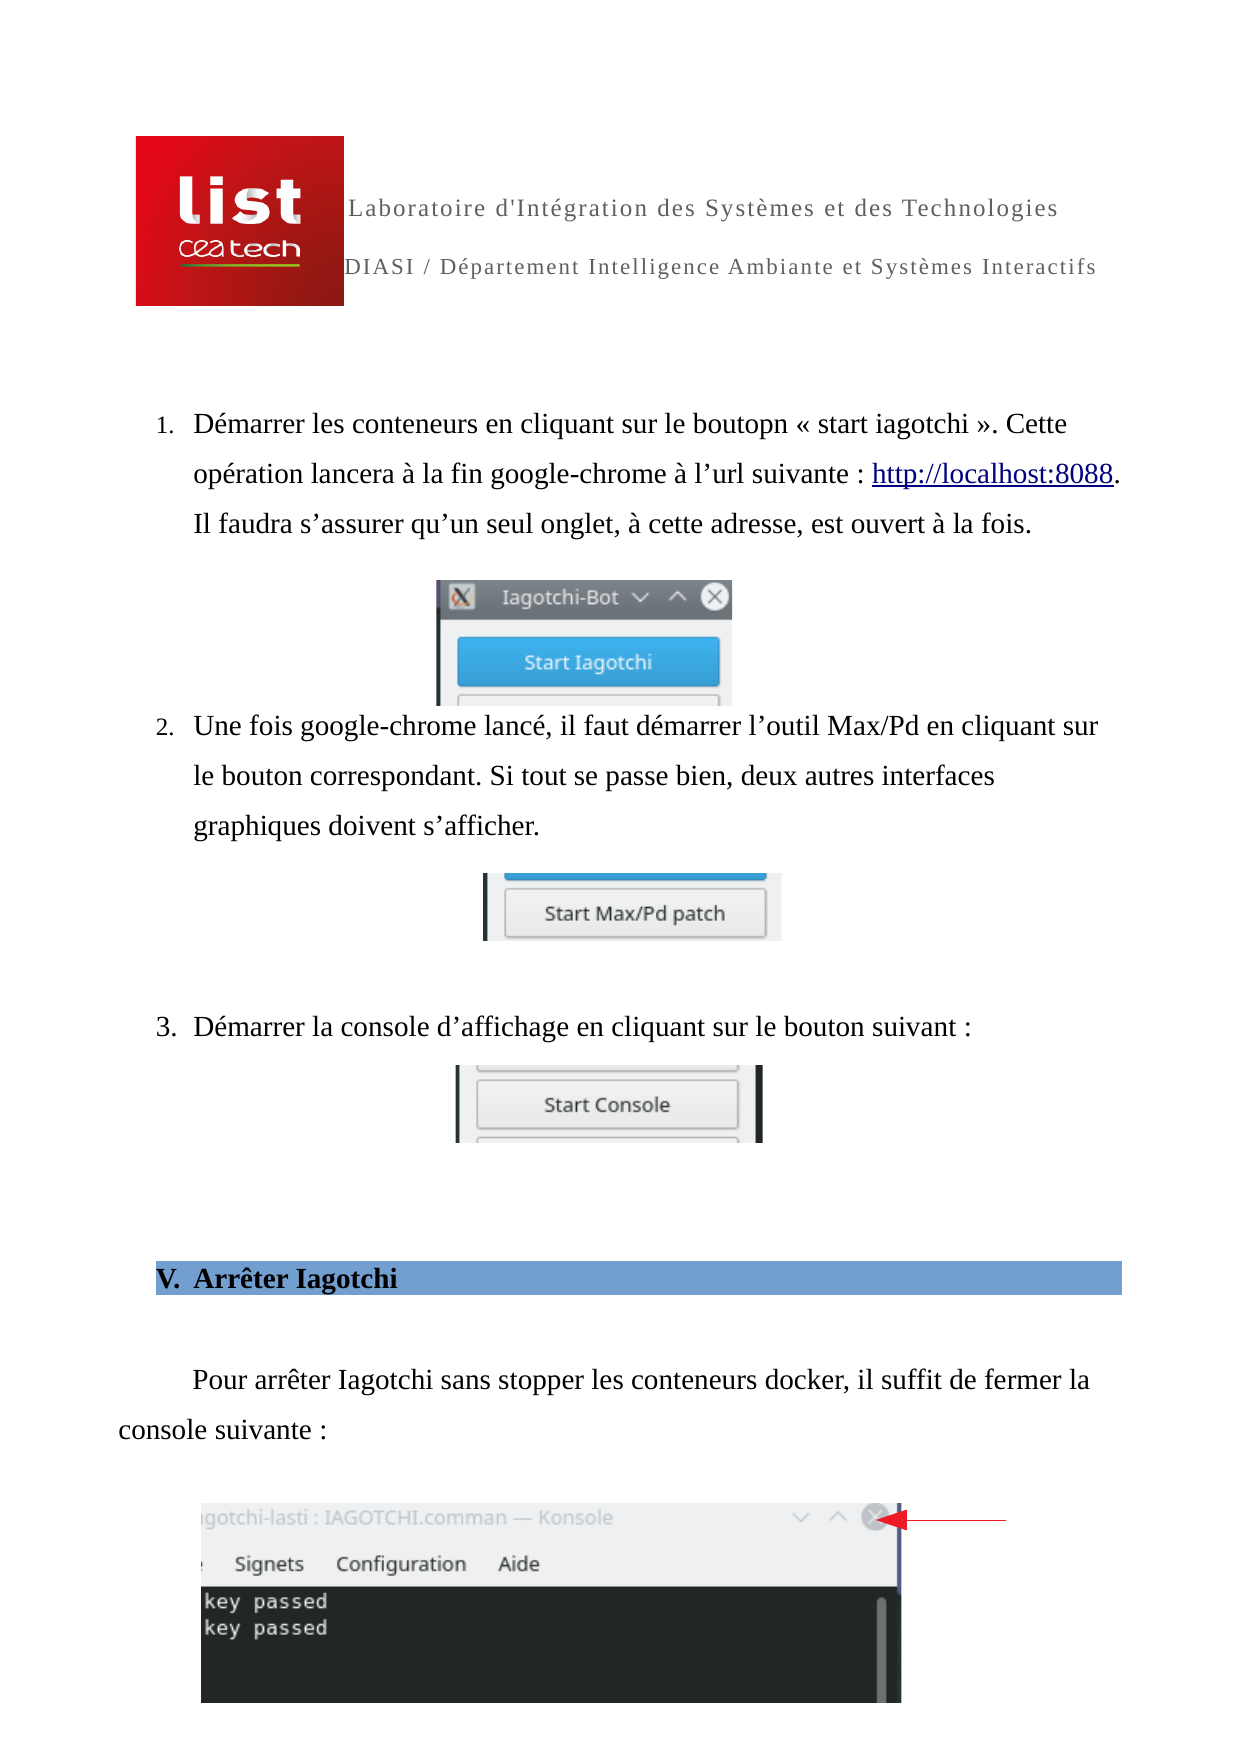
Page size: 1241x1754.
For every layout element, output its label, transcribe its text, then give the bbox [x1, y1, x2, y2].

picture [201, 1503, 902, 1703]
picture [135, 136, 344, 306]
list Une fois google-chrome lancé, il faut démarrer l’outil Max/Pd en cliquant sur le bouton correspondant. Si tout se passe bien, deux autres interfaces graphiques doivent s’afficher. [156, 708, 1122, 842]
picture [483, 873, 782, 941]
list Démarrer la console d’affichage en cliquant sur le bouton suivant : [156, 1009, 1122, 1043]
picture [455, 1065, 763, 1143]
list Démarrer les conteneurs en cliquant sur le boutopn « start iagotchi ». Cette opération lancera à la fin google-chrome à l’url suivante : http://localhost:8088. Il faudra s’assurer qu’un seul onglet, à cette adresse, est ouvert à la fois. [156, 406, 1122, 540]
text Pour arrêter Iagotchi sans stopper les conteneurs docker, il suffit de fermer la console suivante : [118, 1362, 1122, 1446]
picture [436, 580, 733, 706]
list Arrêter Iagotchi [156, 1261, 1122, 1295]
